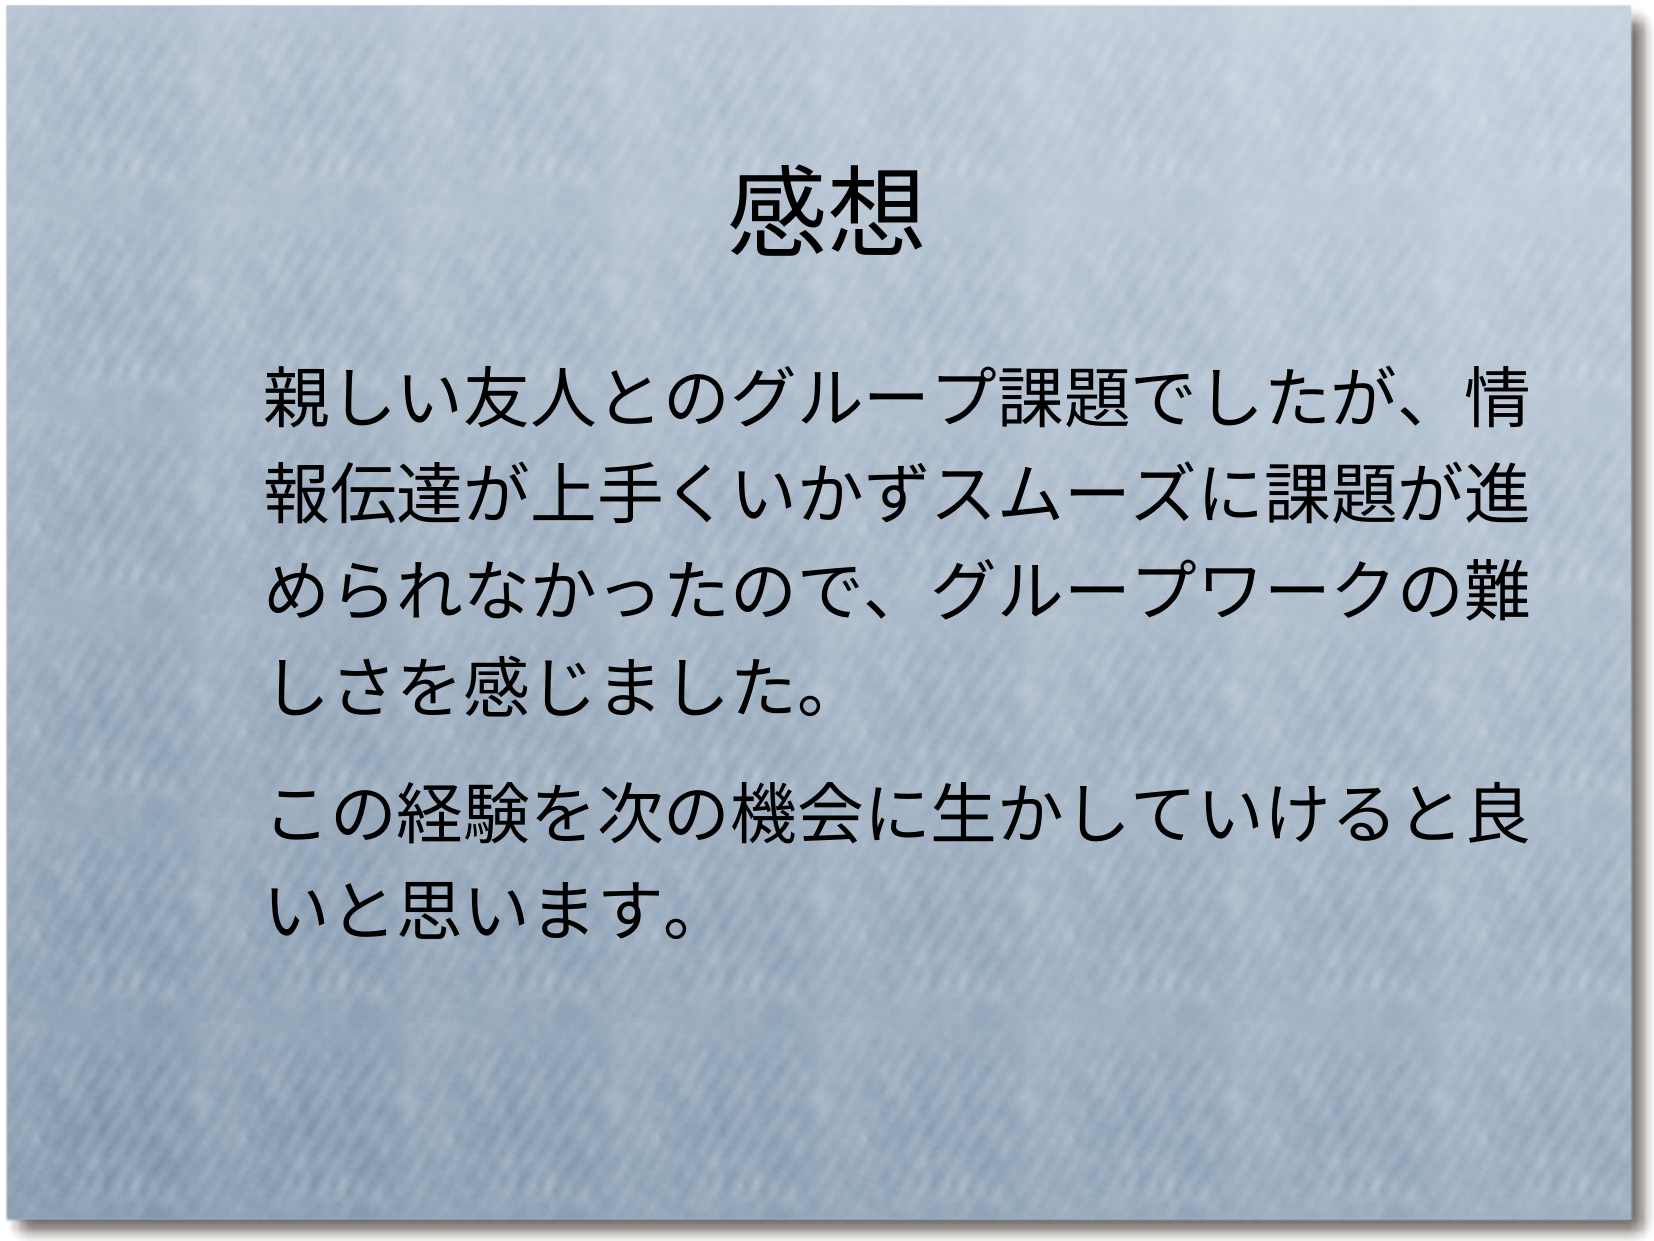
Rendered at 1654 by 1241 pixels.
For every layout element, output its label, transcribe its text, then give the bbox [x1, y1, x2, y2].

list 親しい友人とのグループ課題でしたが、情報伝達が上手くいかずスムーズに課題が進められなかったので、グループワークの難しさを感じました。 この経験を次の機会に生かしていけると良いと思います。 [121, 344, 1534, 1065]
title 感想 [121, 102, 1534, 310]
picture [0, 0, 1654, 1241]
